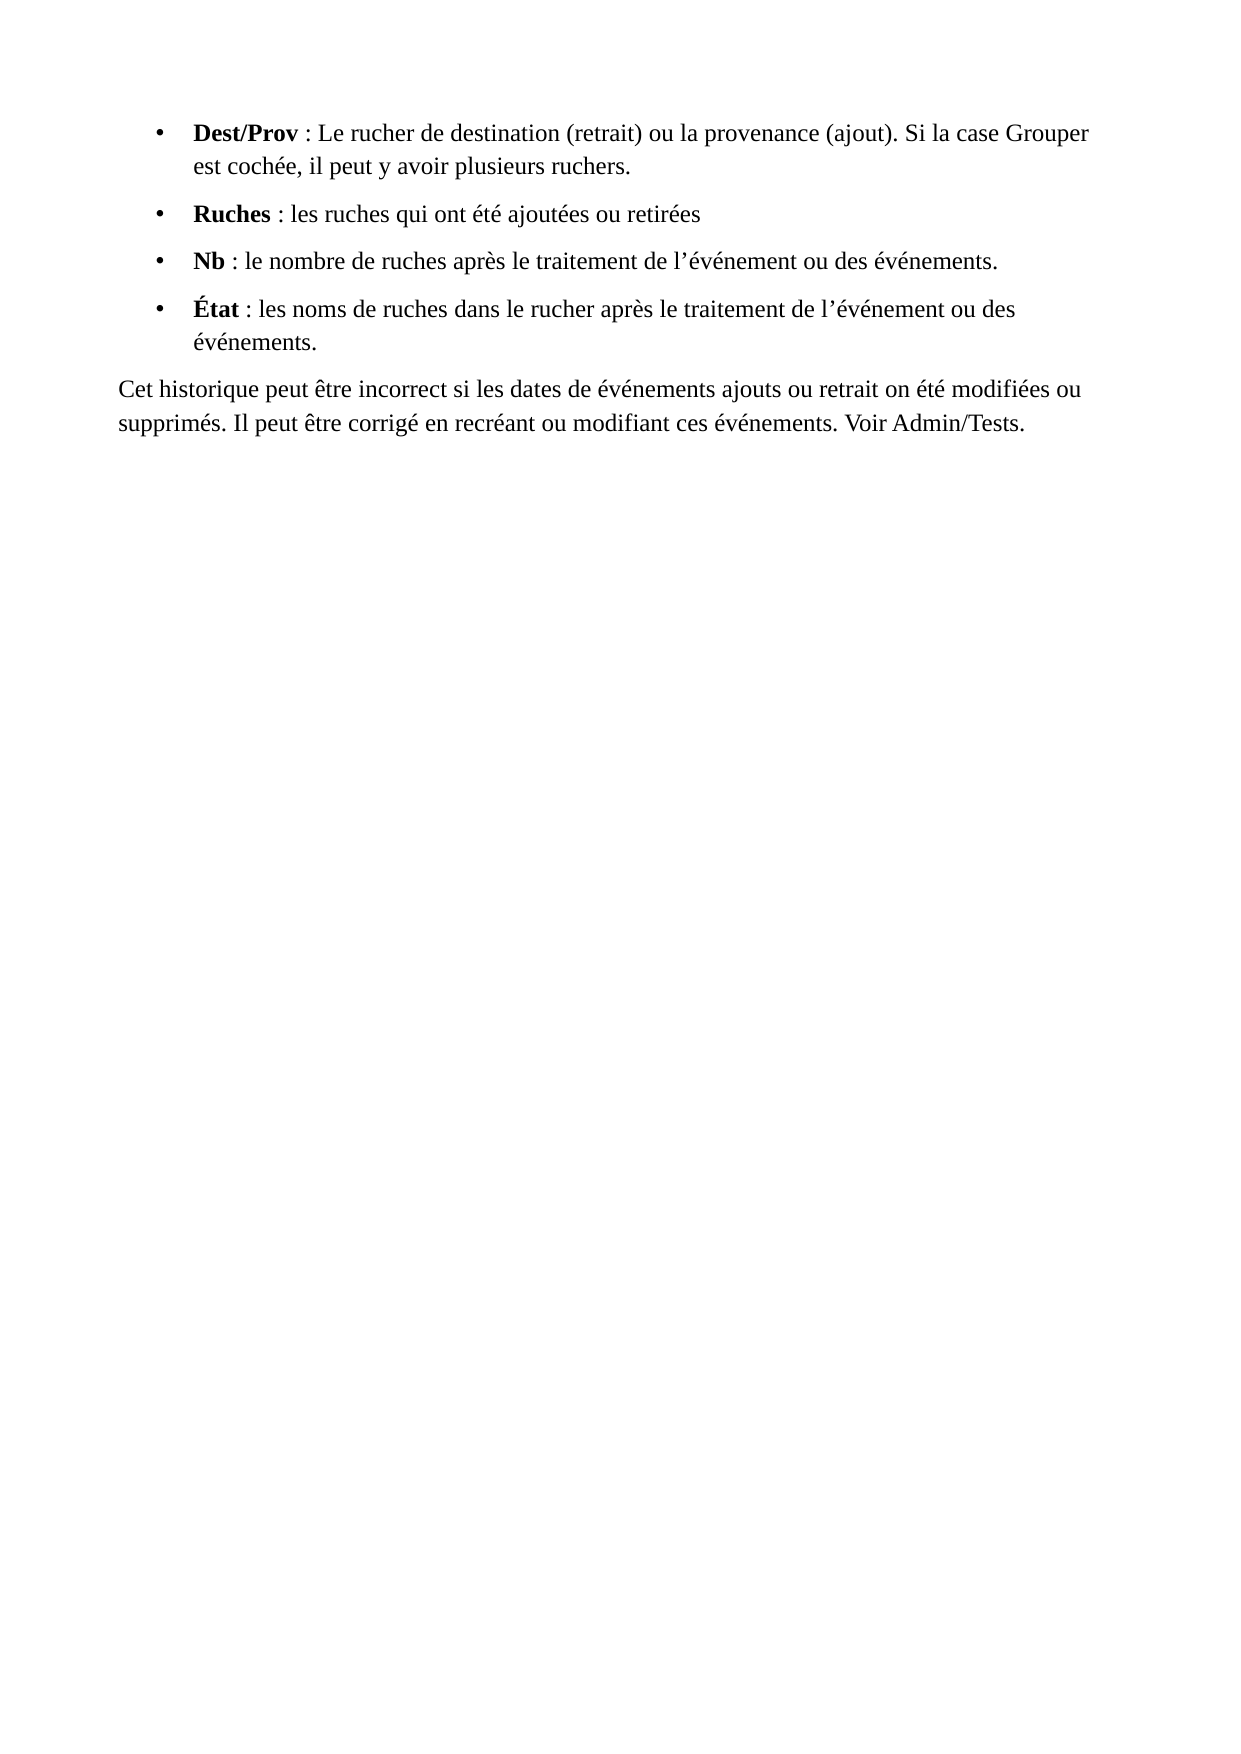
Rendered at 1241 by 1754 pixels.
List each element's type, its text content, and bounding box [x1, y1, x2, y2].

list Ruches : les ruches qui ont été ajoutées ou retirées [156, 199, 1122, 227]
list Dest/Prov : Le rucher de destination (retrait) ou la provenance (ajout). Si la case Grouper est cochée, il peut y avoir plusieurs ruchers. [156, 118, 1122, 180]
text Cet historique peut être incorrect si les dates de événements ajouts ou retrait on été modifiées ou supprimés. Il peut être corrigé en recréant ou modifiant ces événements. Voir Admin/Tests. [118, 374, 1122, 436]
list Nb : le nombre de ruches après le traitement de l’événement ou des événements. [156, 246, 1122, 275]
list État : les noms de ruches dans le rucher après le traitement de l’événement ou des événements. [156, 294, 1122, 356]
